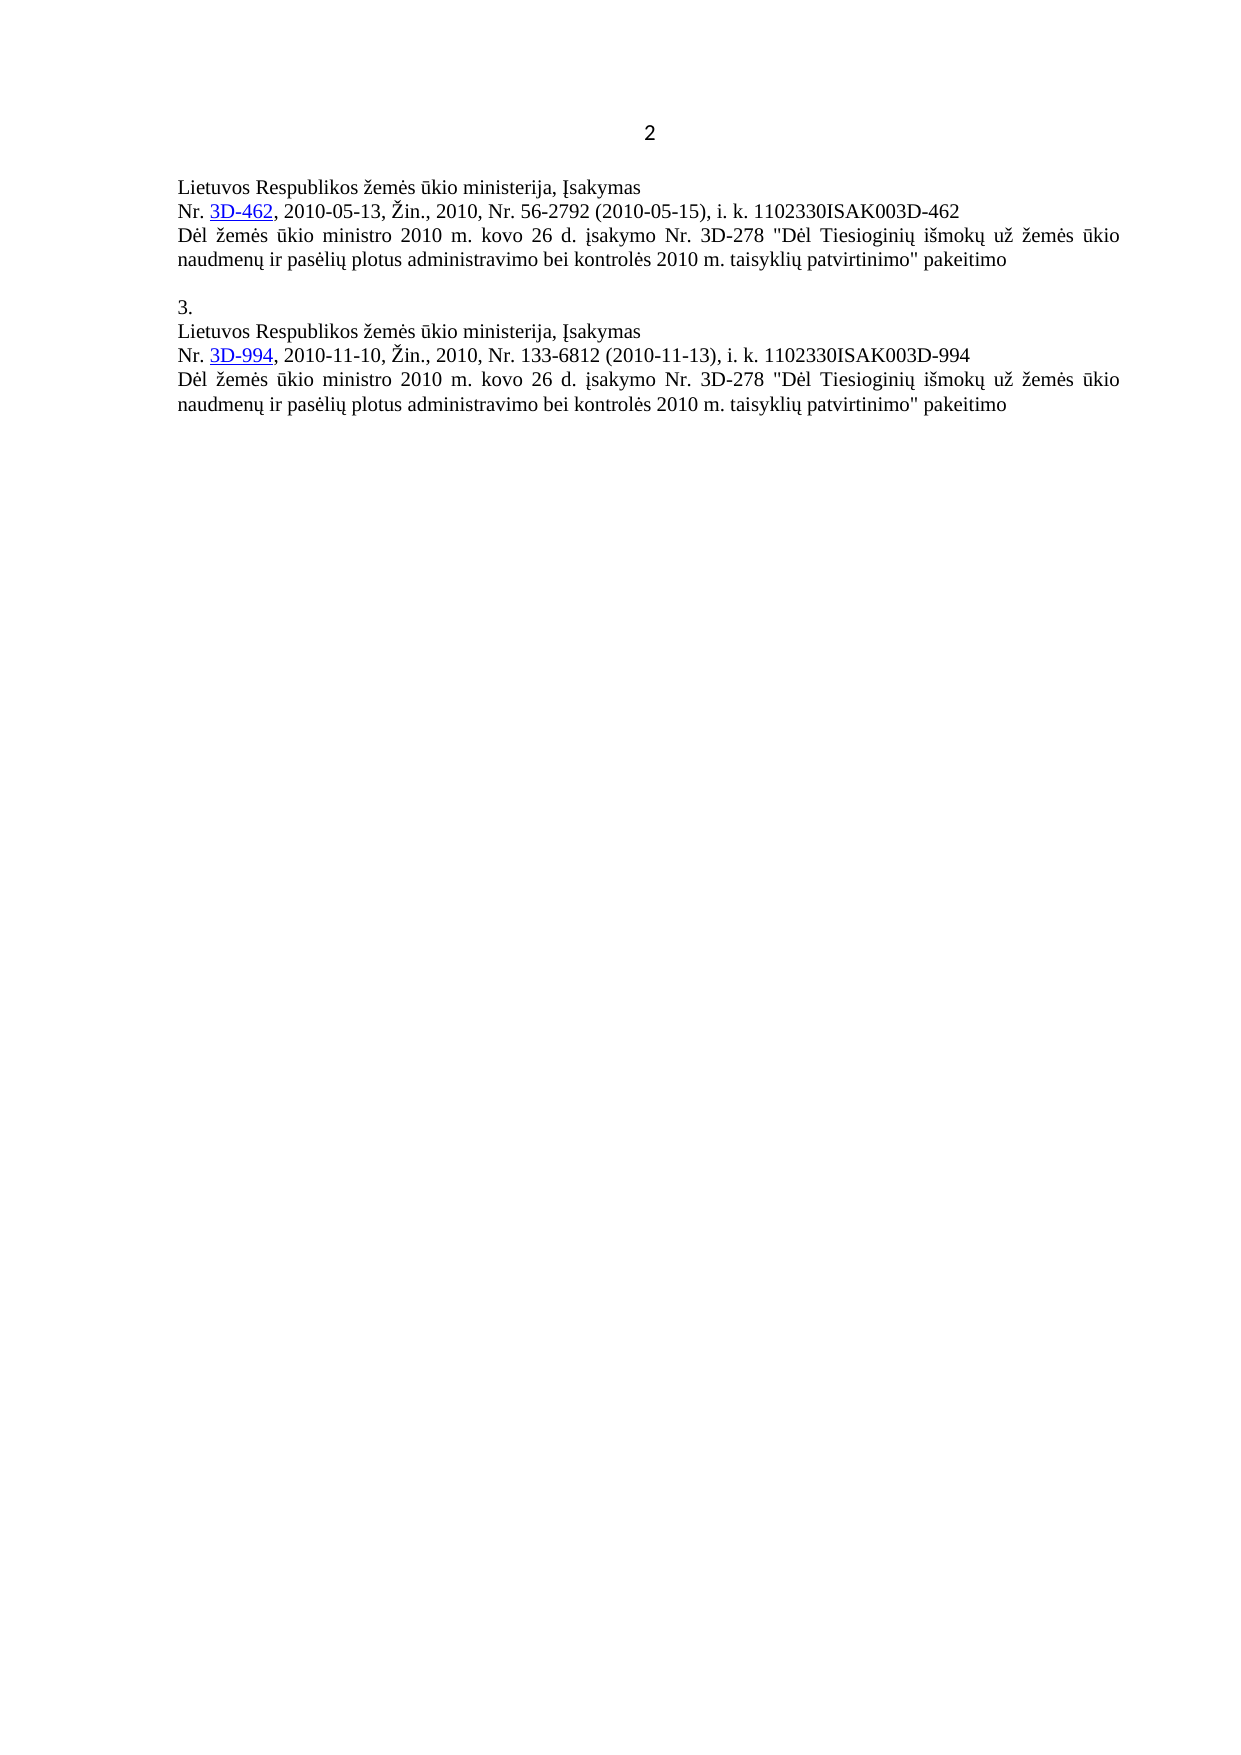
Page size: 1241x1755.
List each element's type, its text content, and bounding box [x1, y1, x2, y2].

text Dėl žemės ūkio ministro 2010 m. kovo 26 d. įsakymo Nr. 3D-278 "Dėl Tiesioginių išmokų už žemės ūkio naudmenų ir pasėlių plotus administravimo bei kontrolės 2010 m. taisyklių patvirtinimo" pakeitimo [177, 367, 1122, 416]
text Lietuvos Respublikos žemės ūkio ministerija, Įsakymas [177, 175, 1122, 199]
text 3. [177, 295, 1122, 319]
text Dėl žemės ūkio ministro 2010 m. kovo 26 d. įsakymo Nr. 3D-278 "Dėl Tiesioginių išmokų už žemės ūkio naudmenų ir pasėlių plotus administravimo bei kontrolės 2010 m. taisyklių patvirtinimo" pakeitimo [177, 223, 1122, 271]
text Nr. 3D-994, 2010-11-10, Žin., 2010, Nr. 133-6812 (2010-11-13), i. k. 1102330ISAK003D-994 [177, 343, 1122, 367]
text Nr. 3D-462, 2010-05-13, Žin., 2010, Nr. 56-2792 (2010-05-15), i. k. 1102330ISAK003D-462 [177, 199, 1122, 223]
text Lietuvos Respublikos žemės ūkio ministerija, Įsakymas [177, 319, 1122, 343]
